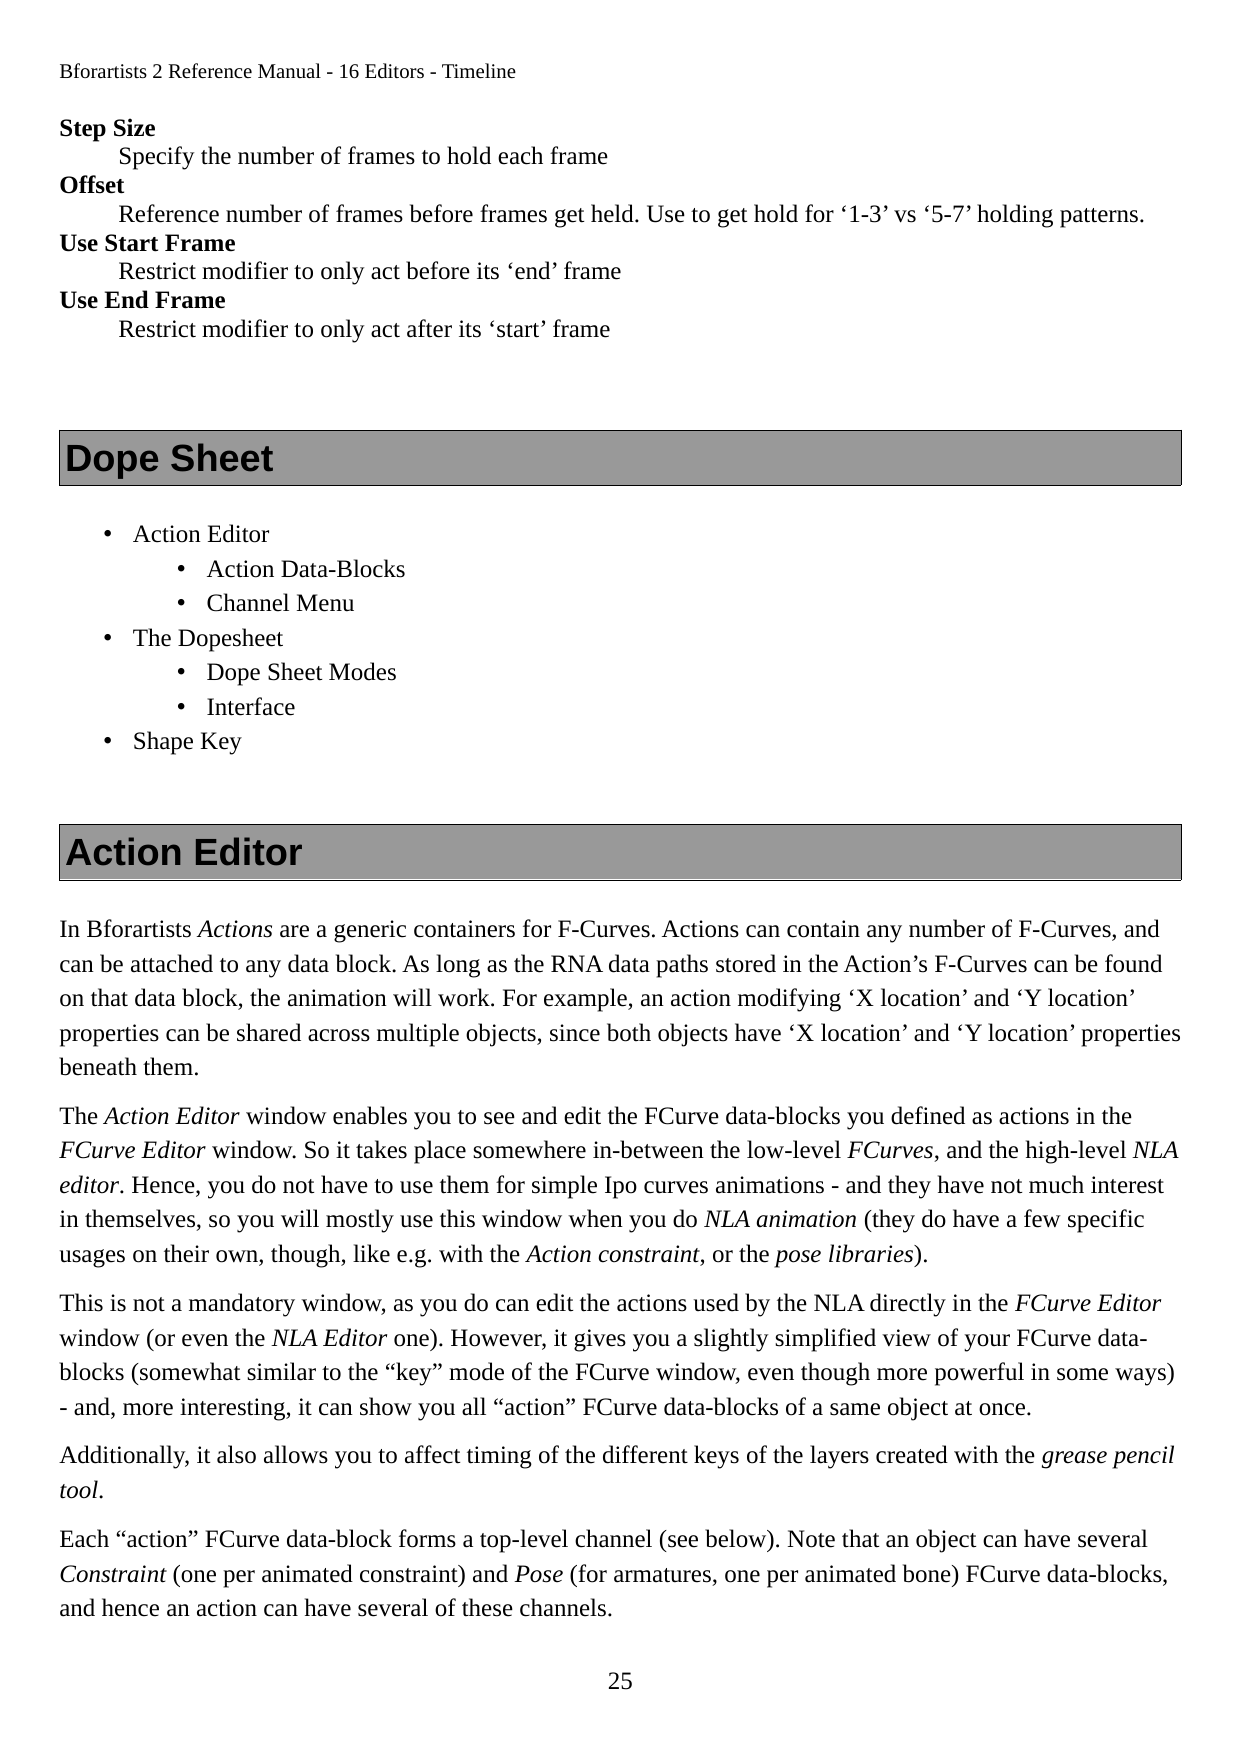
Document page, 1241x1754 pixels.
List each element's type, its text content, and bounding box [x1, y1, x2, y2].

subtitle Offset [59, 170, 1181, 199]
list Action Data-Blocks [177, 554, 1181, 583]
list Dope Sheet Modes [177, 657, 1181, 686]
list Channel Menu [177, 588, 1181, 617]
text Additionally, it also allows you to affect timing of the different keys of the layers created with the grease pencil tool. [59, 1441, 1181, 1504]
text Each “action” FCurve data-block forms a top-level channel (see below). Note that an object can have several Constraint (one per animated constraint) and Pose (for armatures, one per animated bone) FCurve data-blocks, and hence an action can have several of these channels. [59, 1524, 1181, 1622]
list Restrict modifier to only act after its ‘start’ frame [118, 314, 1181, 343]
table_header Dope Sheet [60, 431, 1181, 485]
list Reference number of frames before frames get held. Use to get hold for ‘1-3’ vs ‘5-7’ holding patterns. [118, 199, 1181, 228]
subtitle Use Start Frame [59, 228, 1181, 256]
subtitle Step Size [59, 113, 1181, 141]
table_header Action Editor [60, 825, 1181, 879]
list Interface [177, 692, 1181, 721]
text This is not a mandatory window, as you do can edit the actions used by the NLA directly in the FCurve Editor window (or even the NLA Editor one). However, it gives you a slightly simplified view of your FCurve data-blocks (somewhat similar to the “key” mode of the FCurve window, even though more powerful in some ways) - and, more interesting, it can show you all “action” FCurve data-blocks of a same object at once. [59, 1288, 1181, 1420]
list Restrict modifier to only act before its ‘end’ frame [118, 256, 1181, 285]
list Shape Key [103, 726, 1181, 755]
list The Dopesheet [103, 623, 1181, 652]
list Action Editor [103, 519, 1181, 548]
text In Bforartists Actions are a generic containers for F-Curves. Actions can contain any number of F-Curves, and can be attached to any data block. As long as the RNA data paths stored in the Action’s F-Curves can be found on that data block, the animation will work. For example, an action modifying ‘X location’ and ‘Y location’ properties can be shared across multiple objects, since both objects have ‘X location’ and ‘Y location’ properties beneath them. [59, 914, 1181, 1081]
list Specify the number of frames to hold each frame [118, 141, 1181, 170]
text The Action Editor window enables you to see and edit the FCurve data-blocks you defined as actions in the FCurve Editor window. So it takes place somewhere in-between the low-level FCurves, and the high-level NLA editor. Hence, you do not have to use them for simple Ipo curves animations - and they have not much interest in themselves, so you will mostly use this window when you do NLA animation (they do have a few specific usages on their own, though, like e.g. with the Action constraint, or the pose libraries). [59, 1101, 1181, 1268]
subtitle Use End Frame [59, 285, 1181, 314]
